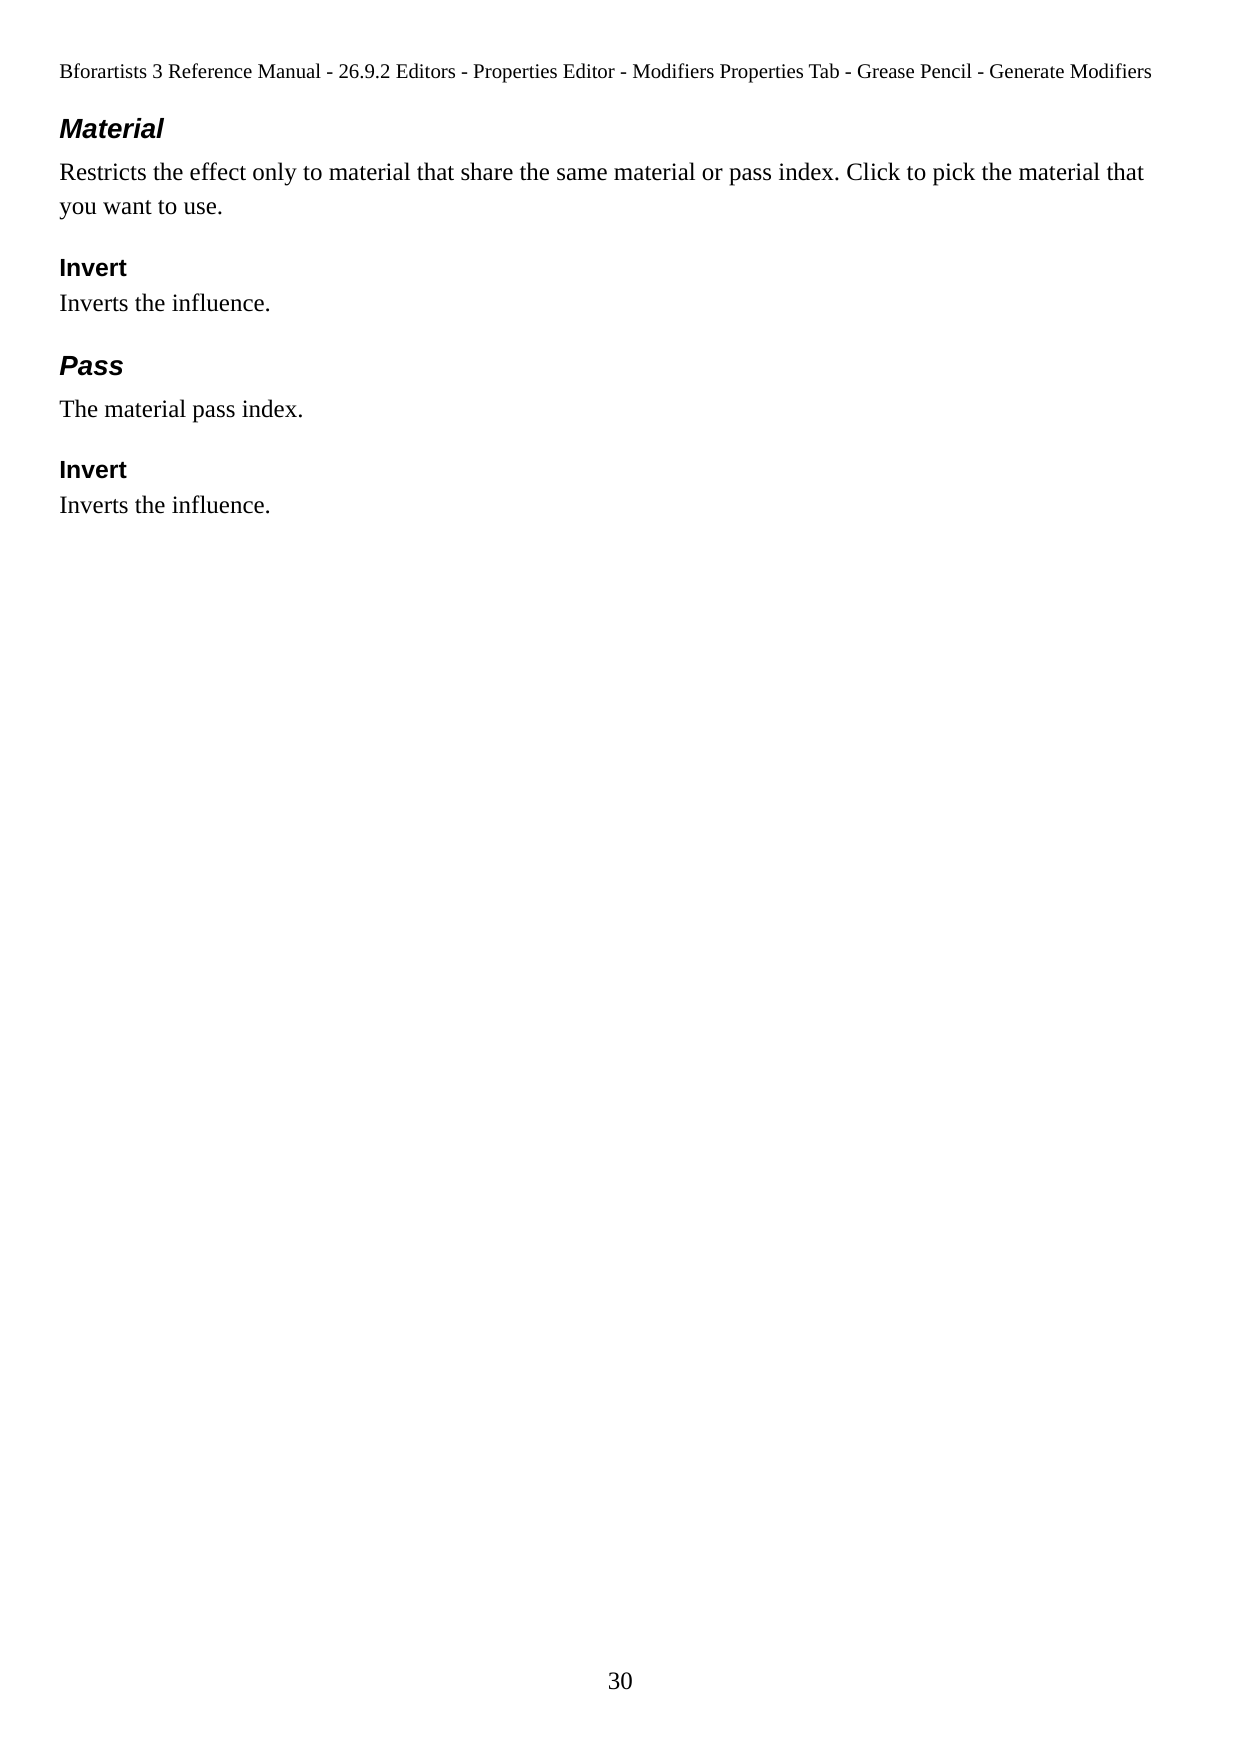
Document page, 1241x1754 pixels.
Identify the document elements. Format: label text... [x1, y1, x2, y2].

text Inverts the influence. [59, 288, 1181, 317]
subtitle Invert [59, 253, 1181, 282]
subtitle Invert [59, 455, 1181, 484]
text The material pass index. [59, 394, 1181, 422]
text Restricts the effect only to material that share the same material or pass index. Click to pick the material that you want to use. [59, 157, 1181, 220]
text Inverts the influence. [59, 490, 1181, 519]
subtitle Material [59, 113, 1181, 144]
subtitle Pass [59, 349, 1181, 381]
